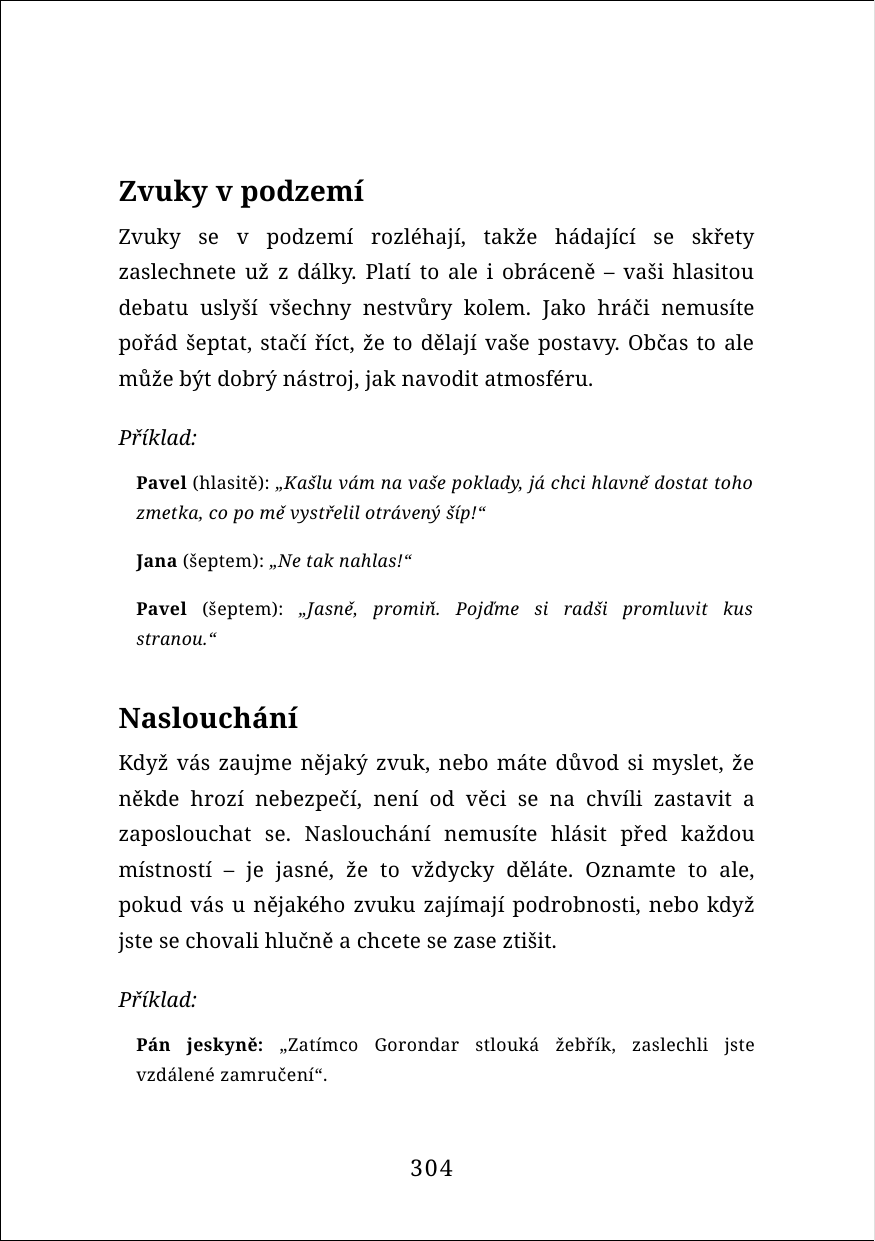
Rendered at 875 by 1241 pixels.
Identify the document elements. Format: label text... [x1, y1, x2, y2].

text Když vás zaujme nějaký zvuk, nebo máte důvod si myslet, že někde hrozí nebezpečí, není od věci se na chvíli zastavit a zaposlouchat se. Naslouchání nemusíte hlásit před každou místností – je jasné, že to vždycky děláte. Oznamte to ale, pokud vás u nějakého zvuku zajímají podrobnosti, nebo když jste se chovali hlučně a chcete se zase ztišit. [118, 748, 756, 954]
text Zvuky se v podzemí rozléhají, takže hádající se skřety zaslechnete už z dálky. Platí to ale i obráceně – vaši hlasitou debatu uslyší všechny nestvůry kolem. Jako hráči nemusíte pořád šeptat, stačí říct, že to dělají vaše postavy. Občas to ale může být dobrý nástroj, jak navodit atmosféru. [118, 222, 756, 392]
text Pavel (hlasitě): „Kašlu vám na vaše poklady, já chci hlavně dostat toho zmetka, co po mě vystřelil otrávený šíp!“ [136, 470, 756, 525]
text Příklad: [118, 423, 756, 452]
text Jana (šeptem): „Ne tak nahlas!“ [136, 548, 756, 573]
subtitle Naslouchání [118, 698, 756, 737]
subtitle Zvuky v podzemí [118, 172, 756, 210]
text Pavel (šeptem): „Jasně, promiň. Pojďme si radši promluvit kus stranou.“ [136, 596, 756, 651]
text Příklad: [118, 985, 756, 1013]
text Pán jeskyně: „Zatímco Gorondar stlouká žebřík, zaslechli jste vzdálené zamručení“. [136, 1032, 756, 1087]
